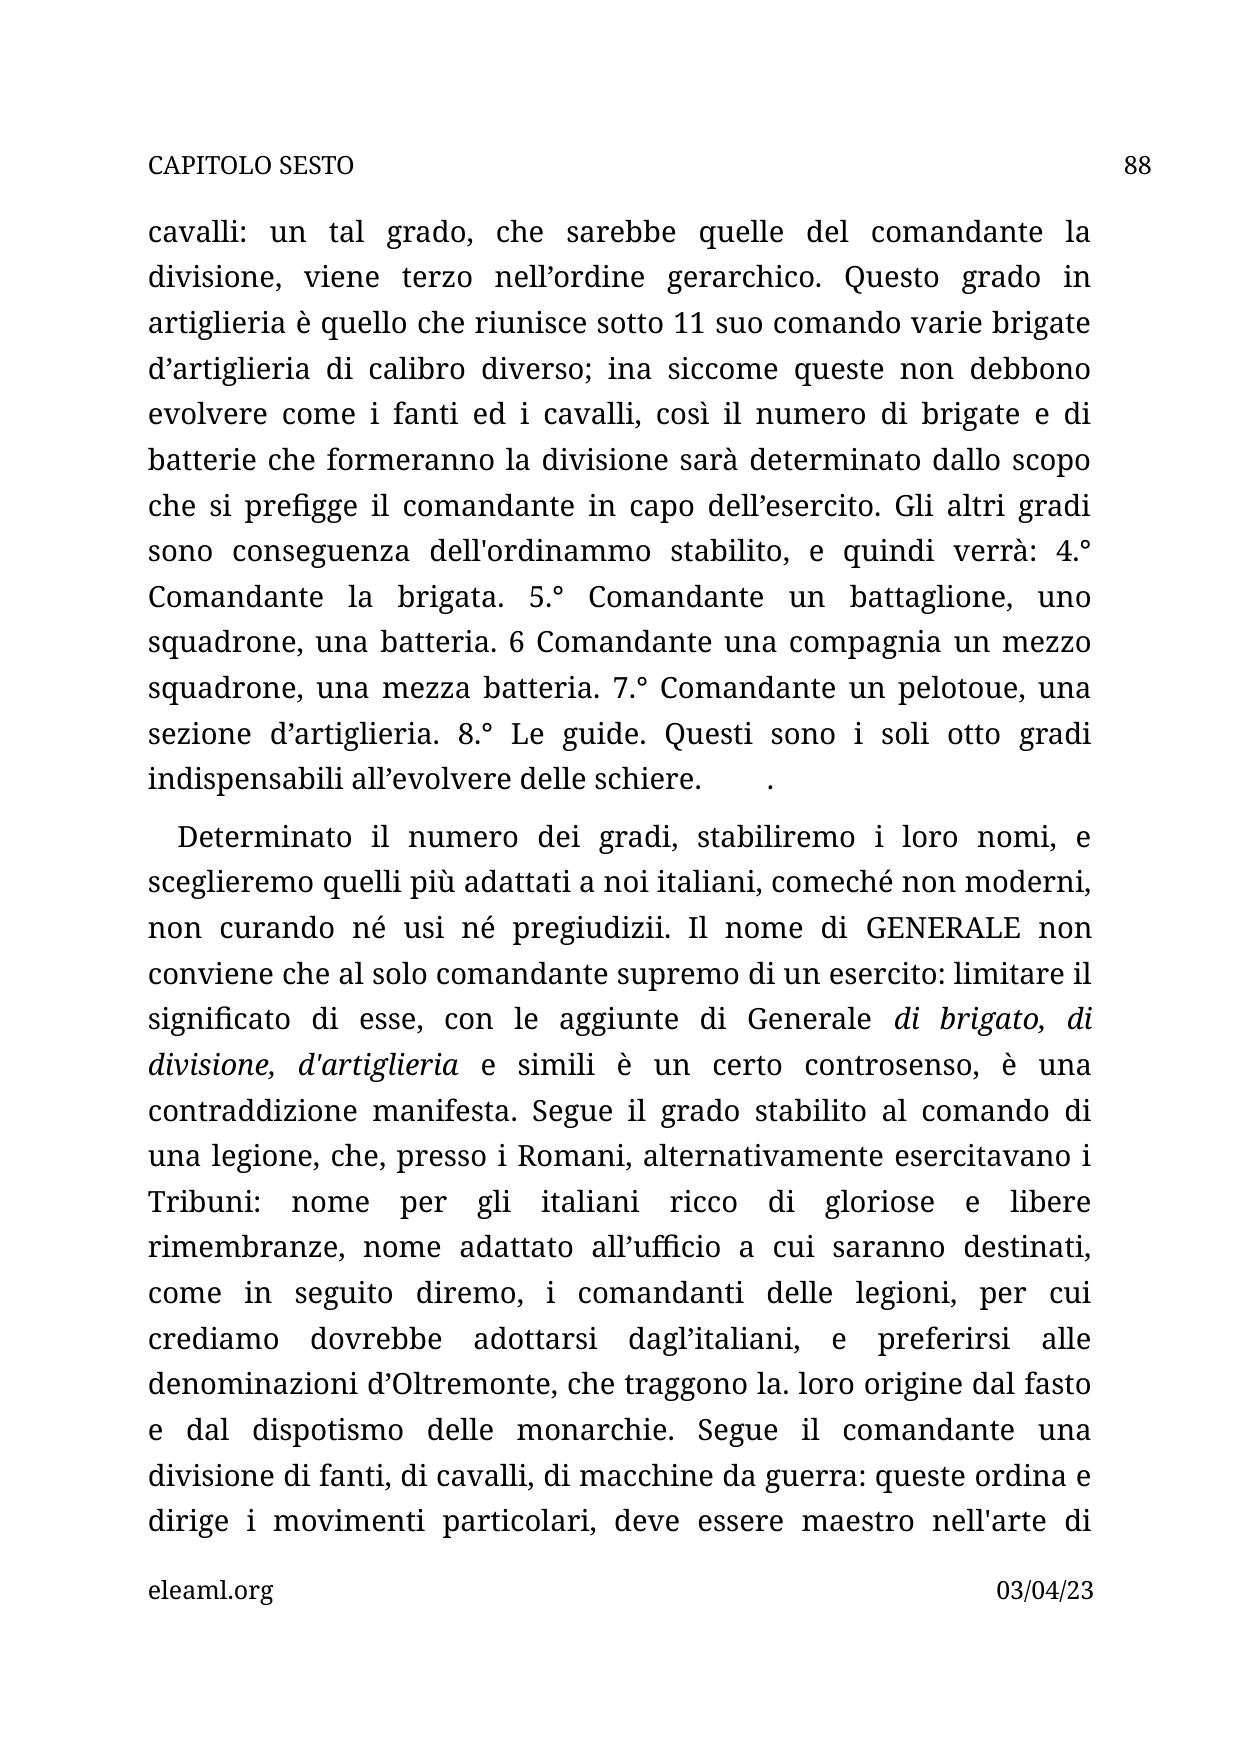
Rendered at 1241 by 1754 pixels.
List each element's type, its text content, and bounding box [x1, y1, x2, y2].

text cavalli: un tal grado, che sarebbe quelle del comandante la divisione, viene terzo nell’ordine gerarchico. Questo grado in artiglieria è quello che riunisce sotto 11 suo comando varie brigate d’artiglieria di calibro diverso; ina siccome queste non debbono evolvere come i fanti ed i cavalli, così il numero di brigate e di batterie che formeranno la divisione sarà determinato dallo scopo che si prefigge il comandante in capo dell’esercito. Gli altri gradi sono conseguenza dell'ordinammo stabilito, e quindi verrà: 4.° Comandante la brigata. 5.° Comandante un battaglione, uno squadrone, una batteria. 6 Comandante una compagnia un mezzo squadrone, una mezza batteria. 7.° Comandante un pelotoue, una sezione d’artiglieria. 8.° Le guide. Questi sono i soli otto gradi indispensabili all’evolvere delle schiere. . [148, 211, 1093, 798]
text Determinato il numero dei gradi, stabiliremo i loro nomi, e sceglieremo quelli più adattati a noi italiani, comeché non moderni, non curando né usi né pregiudizii. Il nome di GENERALE non conviene che al solo comandante supremo di un esercito: limitare il significato di esse, con le aggiunte di Generale di brigato, di divisione, d'artiglieria e simili è un certo controsenso, è una contraddizione manifesta. Segue il grado stabilito al comando di una legione, che, presso i Romani, alternativamente esercitavano i Tribuni: nome per gli italiani ricco di gloriose e libere rimembranze, nome adattato all’ufficio a cui saranno destinati, come in seguito diremo, i comandanti delle legioni, per cui crediamo dovrebbe adottarsi dagl’italiani, e preferirsi alle denominazioni d’Oltremonte, che traggono la. loro origine dal fasto e dal dispotismo delle monarchie. Segue il comandante una divisione di fanti, di cavalli, di macchine da guerra: queste ordina e dirige i movimenti particolari, deve essere maestro nell'arte di [148, 816, 1093, 1540]
